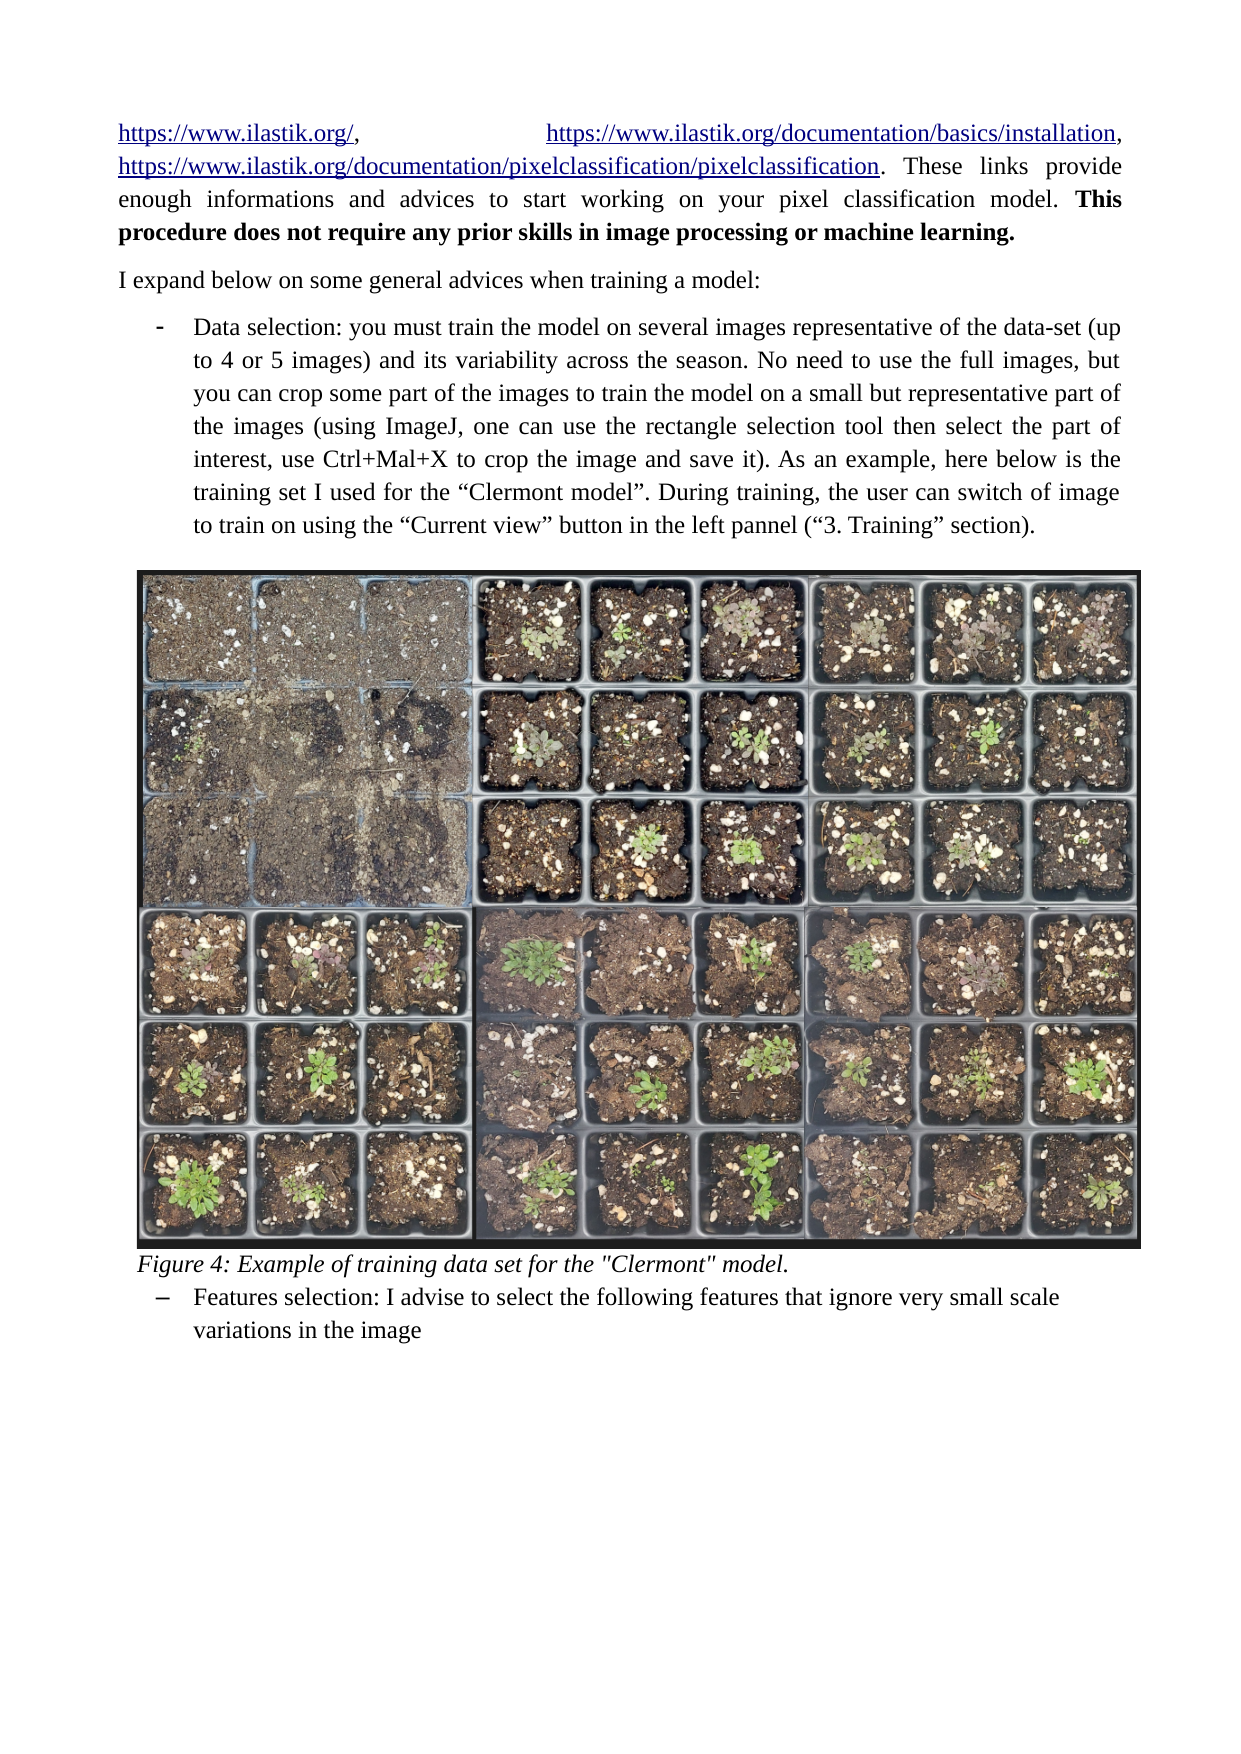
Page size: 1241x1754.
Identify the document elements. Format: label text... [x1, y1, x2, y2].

text https://www.ilastik.org/, https://www.ilastik.org/documentation/basics/installation, https://www.ilastik.org/documentation/pixelclassification/pixelclassification. These links provide enough informations and advices to start working on your pixel classification model. This procedure does not require any prior skills in image processing or machine learning. [118, 118, 1122, 246]
list Figure 4: Example of training data set for the "Clermont" model. [137, 1249, 1141, 1278]
list Features selection: I advise to select the following features that ignore very small scale variations in the image [156, 1278, 1122, 1344]
list Data selection: you must train the model on several images representative of the data-set (up to 4 or 5 images) and its variability across the season. No need to use the full images, but you can crop some part of the images to train the model on a small but representative part of the images (using ImageJ, one can use the rectangle selection tool then select the part of interest, use Ctrl+Mal+X to crop the image and save it). As an example, here below is the training set I used for the “Clermont model”. During training, the user can switch of image to train on using the “Current view” button in the left pannel (“3. Training” section). [156, 312, 1122, 539]
picture [136, 570, 1141, 1249]
text I expand below on some general advices when training a model: [118, 265, 1122, 293]
